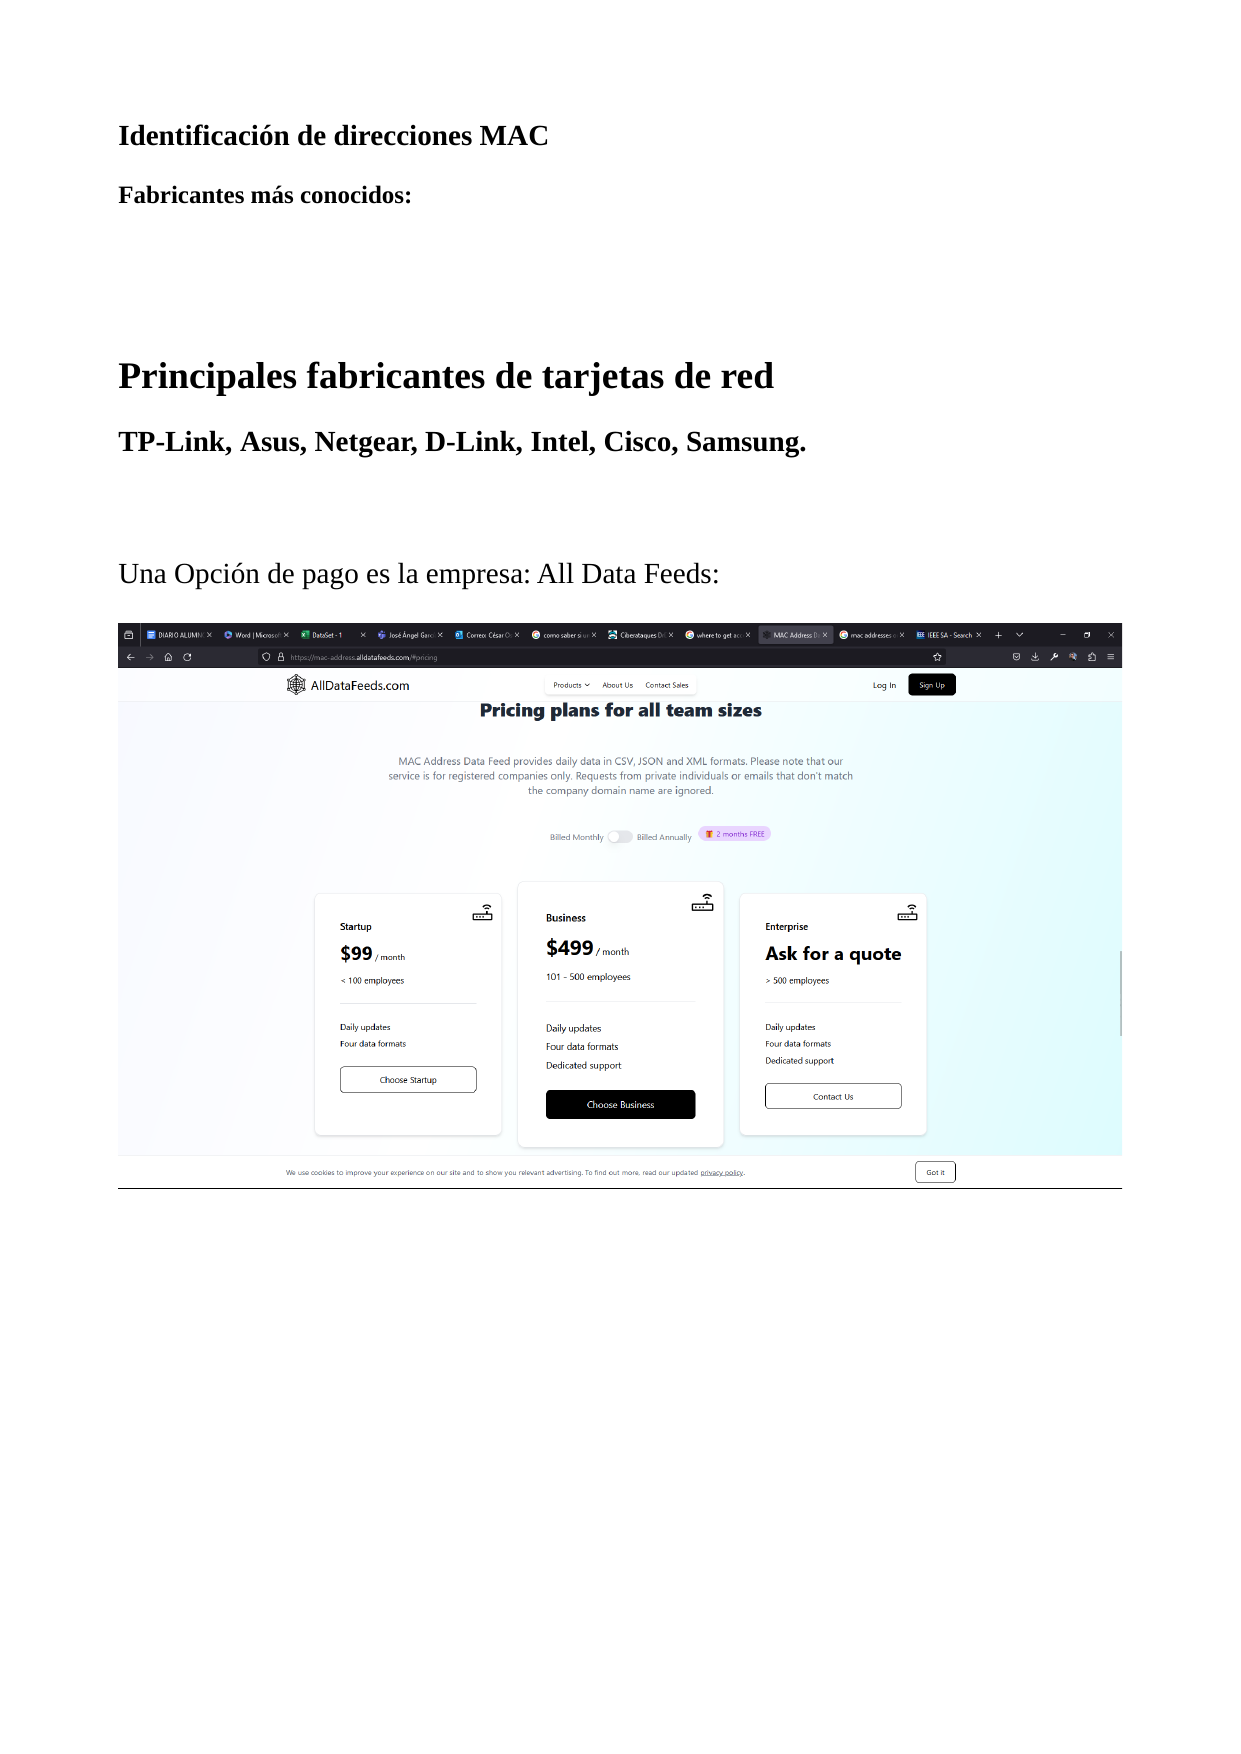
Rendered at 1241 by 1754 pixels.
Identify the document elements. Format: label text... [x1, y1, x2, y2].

picture [118, 623, 1123, 1189]
text Identificación de direcciones MAC [118, 118, 1122, 152]
text Fabricantes más conocidos: [118, 180, 1122, 209]
subtitle TP-Link, Asus, Netgear, D-Link, Intel, Cisco, Samsung. [118, 424, 1122, 458]
subtitle Principales fabricantes de tarjetas de red [118, 354, 1122, 397]
text Una Opción de pago es la empresa: All Data Feeds: [118, 556, 1122, 590]
